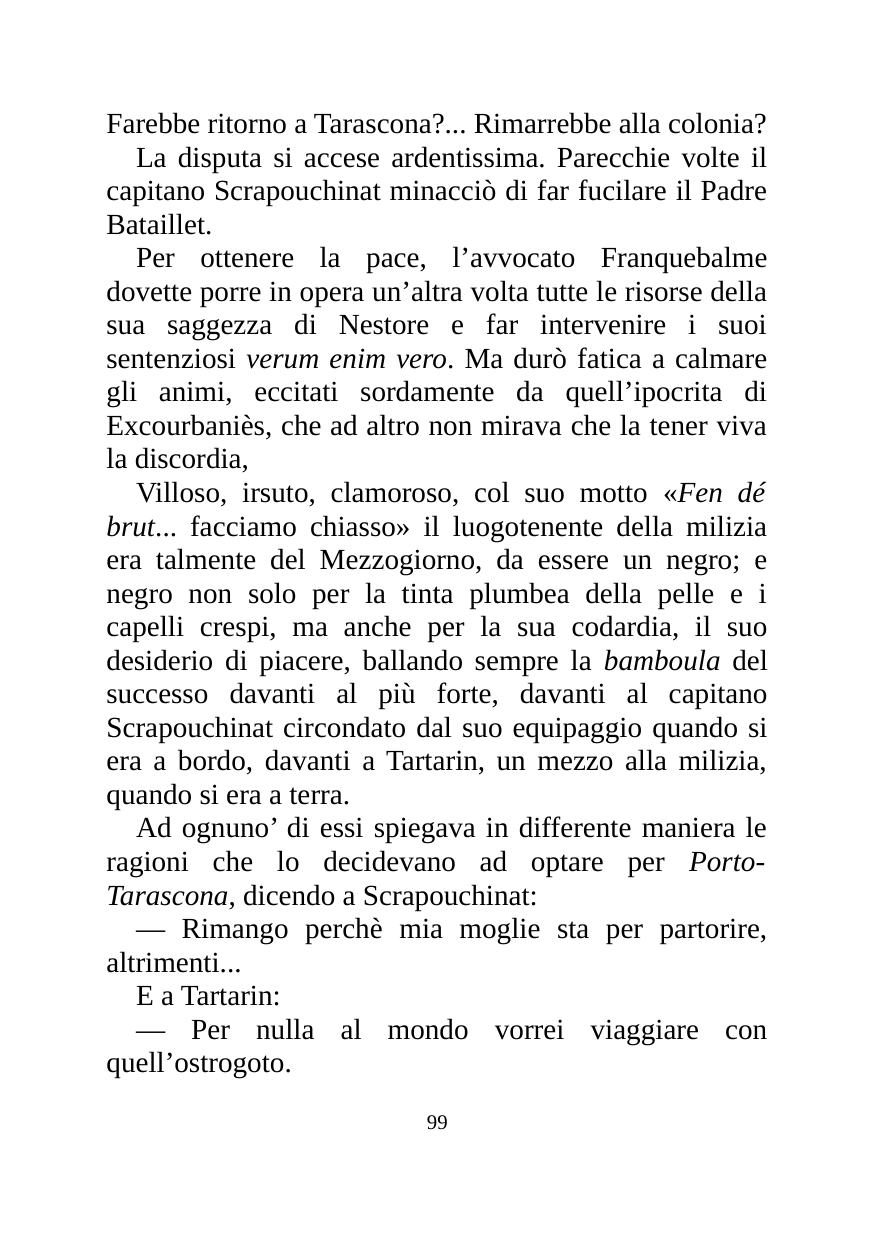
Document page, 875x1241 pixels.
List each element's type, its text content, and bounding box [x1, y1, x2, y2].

text E a Tartarin: [106, 978, 768, 1012]
text Per ottenere la pace, l’avvocato Franquebalme dovette porre in opera un’altra volta tutte le risorse della sua saggezza di Nestore e far intervenire i suoi sentenziosi verum enim vero. Ma durò fatica a calmare gli animi, eccitati sordamente da quell’ipocrita di Excourbaniès, che ad altro non mirava che la tener viva la discordia, [106, 240, 768, 475]
text Villoso, irsuto, clamoroso, col suo motto «Fen dé brut... facciamo chiasso» il luogotenente della milizia era talmente del Mezzogiorno, da essere un negro; e negro non solo per la tinta plumbea della pelle e i capelli crespi, ma anche per la sua codardia, il suo desiderio di piacere, ballando sempre la bamboula del successo davanti al più forte, davanti al capitano Scrapouchinat circondato dal suo equipaggio quando si era a bordo, davanti a Tartarin, un mezzo alla milizia, quando si era a terra. [106, 475, 768, 811]
text Farebbe ritorno a Tarascona?... Rimarrebbe alla colonia? [106, 106, 768, 140]
text — Per nulla al mondo vorrei viaggiare con quell’ostrogoto. [106, 1012, 768, 1079]
text — Rimango perchè mia moglie sta per partorire, altrimenti... [106, 911, 768, 978]
text La disputa si accese ardentissima. Parecchie volte il capitano Scrapouchinat minacciò di far fucilare il Padre Bataillet. [106, 140, 768, 240]
text Ad ognuno’ di essi spiegava in differente maniera le ragioni che lo decidevano ad optare per Porto-Tarascona, dicendo a Scrapouchinat: [106, 811, 768, 911]
